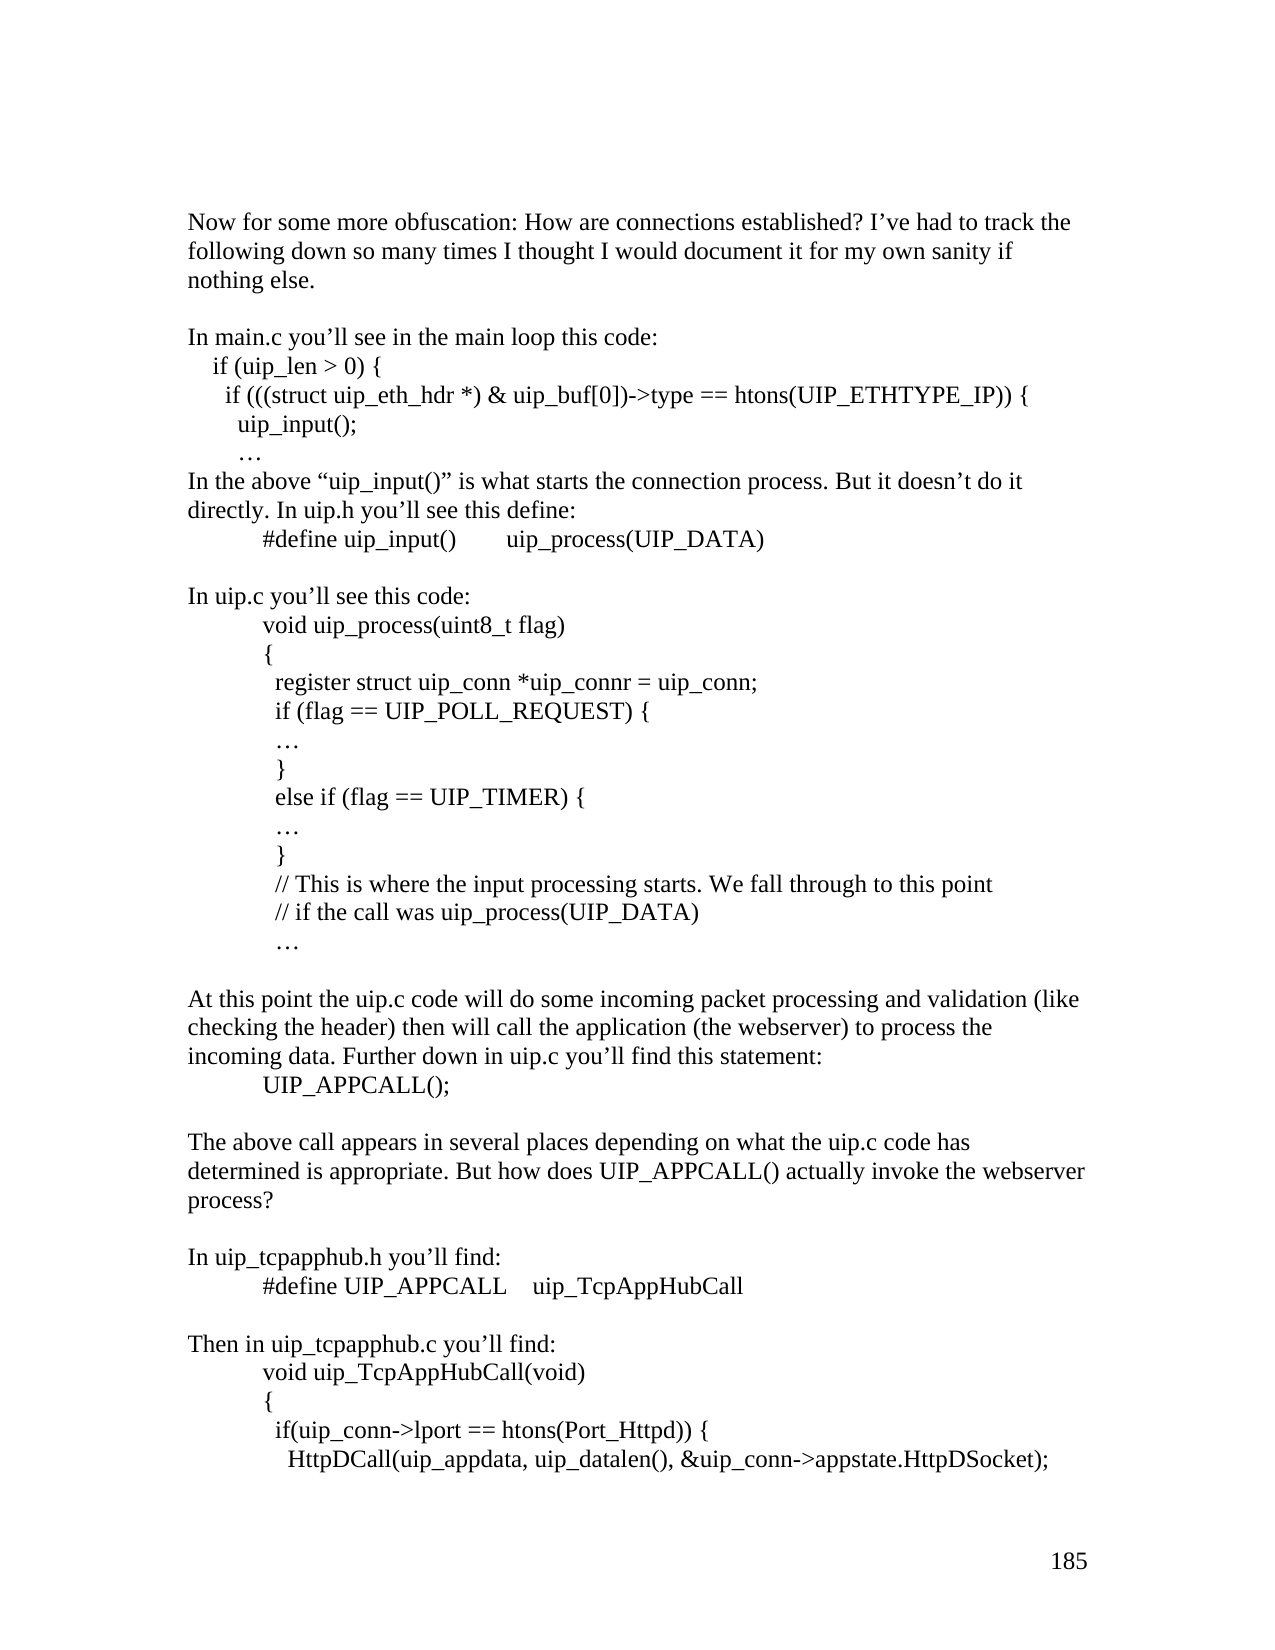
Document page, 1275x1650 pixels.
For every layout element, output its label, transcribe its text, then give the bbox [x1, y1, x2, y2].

text … [262, 811, 1087, 840]
text if (flag == UIP_POLL_REQUEST) { [262, 696, 1087, 725]
text Now for some more obfuscation: How are connections established? I’ve had to track the following down so many times I thought I would document it for my own sanity if nothing else. [187, 207, 1087, 294]
text … [262, 725, 1087, 754]
text #define UIP_APPCALL uip_TcpAppHubCall [262, 1271, 1087, 1300]
text else if (flag == UIP_TIMER) { [262, 782, 1087, 811]
text void uip_TcpAppHubCall(void) [262, 1357, 1087, 1386]
text In uip.c you’ll see this code: [187, 581, 1087, 610]
text The above call appears in several places depending on what the uip.c code has determined is appropriate. But how does UIP_APPCALL() actually invoke the webserver process? [187, 1127, 1087, 1214]
text if (((struct uip_eth_hdr *) & uip_buf[0])->type == htons(UIP_ETHTYPE_IP)) { [187, 380, 1087, 409]
text // This is where the input processing starts. We fall through to this point [262, 869, 1087, 897]
text } [262, 754, 1087, 782]
text } [262, 840, 1087, 869]
text In uip_tcpapphub.h you’ll find: [187, 1242, 1087, 1271]
text … [187, 437, 1087, 466]
text In the above “uip_input()” is what starts the connection process. But it doesn’t do it directly. In uip.h you’ll see this define: [187, 466, 1087, 524]
text Then in uip_tcpapphub.c you’ll find: [187, 1329, 1087, 1357]
text … [262, 926, 1087, 955]
text register struct uip_conn *uip_connr = uip_conn; [262, 667, 1087, 696]
text At this point the uip.c code will do some incoming packet processing and validation (like checking the header) then will call the application (the webserver) to process the incoming data. Further down in uip.c you’ll find this statement: [187, 984, 1087, 1070]
text if (uip_len > 0) { [187, 351, 1087, 380]
text { [262, 639, 1087, 667]
text UIP_APPCALL(); [262, 1070, 1087, 1099]
text { [262, 1386, 1087, 1415]
text void uip_process(uint8_t flag) [262, 610, 1087, 639]
text #define uip_input() uip_process(UIP_DATA) [262, 524, 1087, 552]
text // if the call was uip_process(UIP_DATA) [262, 897, 1087, 926]
text In main.c you’ll see in the main loop this code: [187, 322, 1087, 351]
text HttpDCall(uip_appdata, uip_datalen(), &uip_conn->appstate.HttpDSocket); [262, 1444, 1087, 1472]
text if(uip_conn->lport == htons(Port_Httpd)) { [262, 1415, 1087, 1444]
text uip_input(); [187, 409, 1087, 437]
